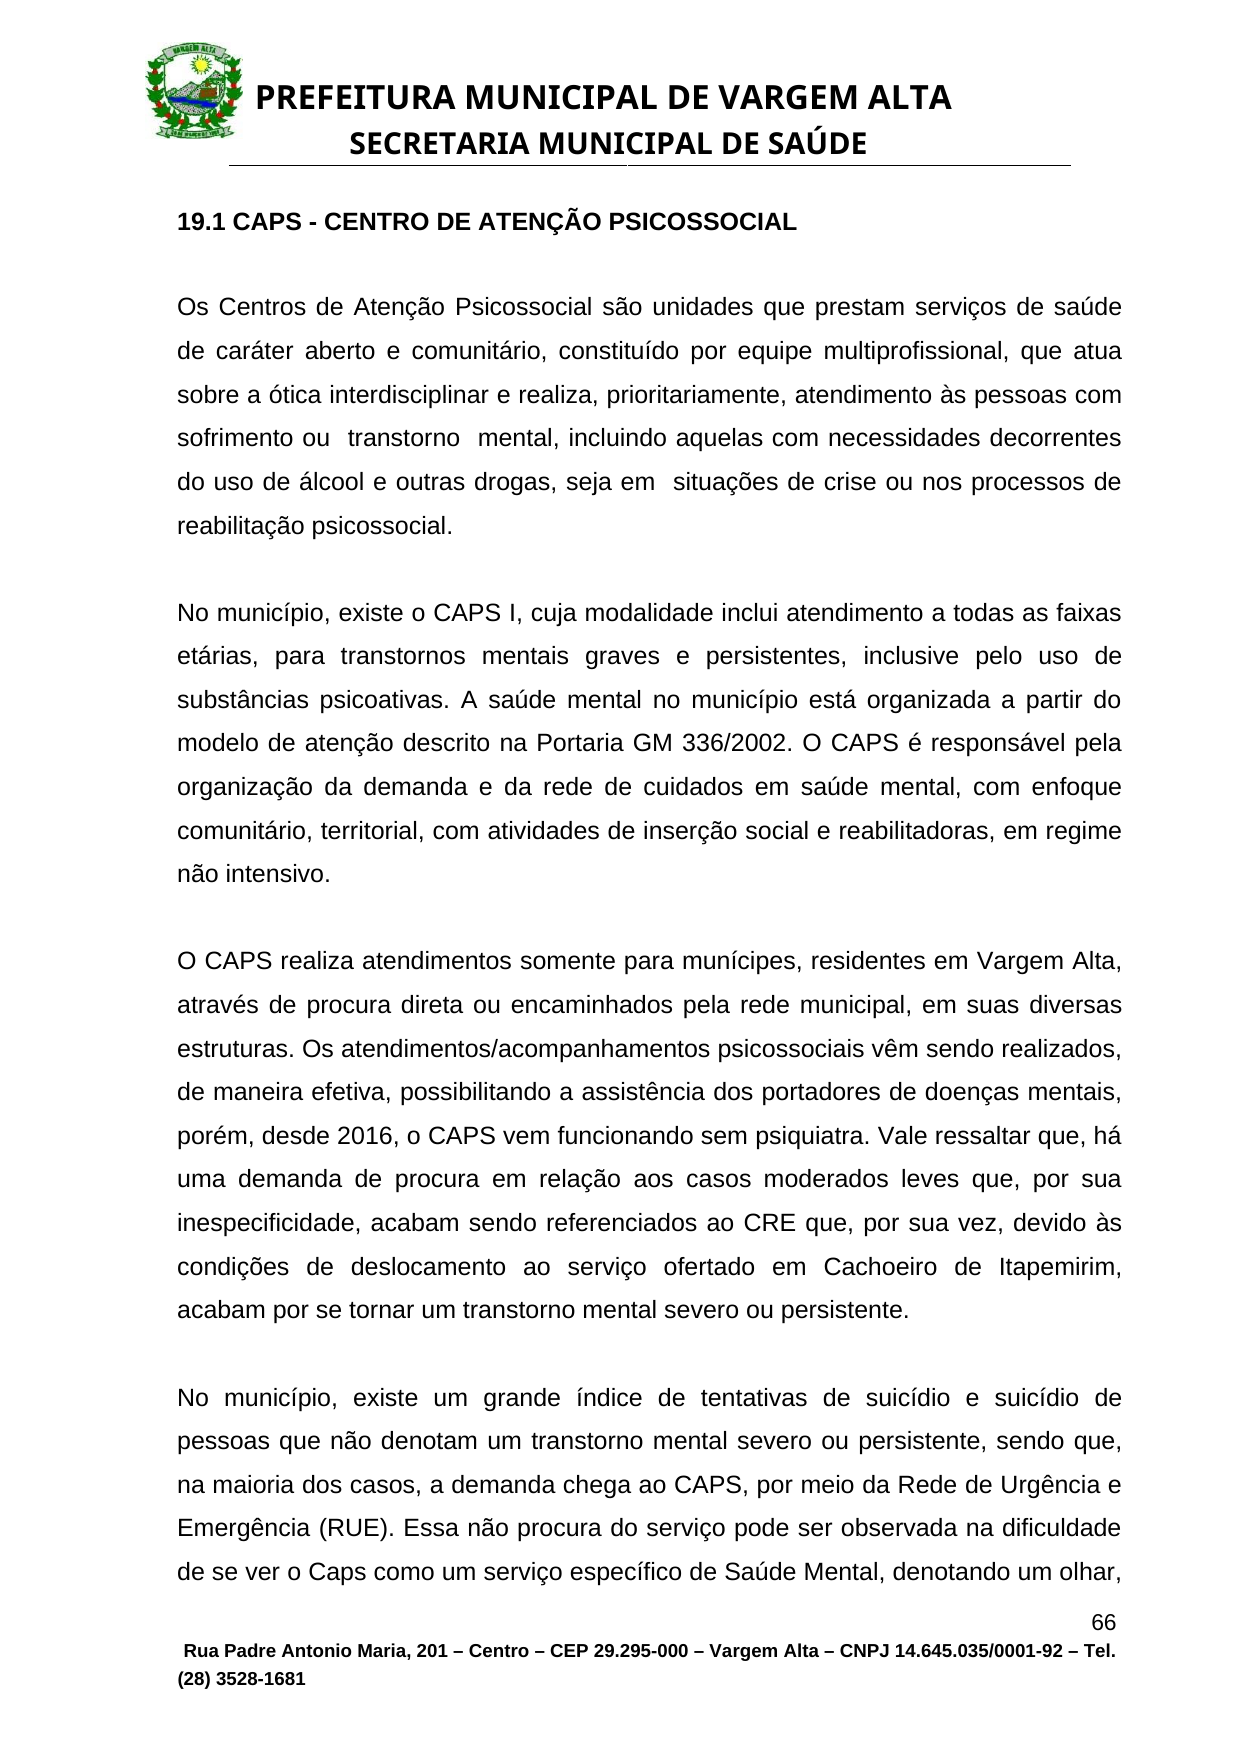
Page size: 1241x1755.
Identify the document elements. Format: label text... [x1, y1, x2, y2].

text No município, existe um grande índice de tentativas de suicídio e suicídio de pessoas que não denotam um transtorno mental severo ou persistente, sendo que, na maioria dos casos, a demanda chega ao CAPS, por meio da Rede de Urgência e Emergência (RUE). Essa não procura do serviço pode ser observada na dificuldade de se ver o Caps como um serviço específico de Saúde Mental, denotando um olhar, [177, 1382, 1123, 1586]
text No município, existe o CAPS I, cuja modalidade inclui atendimento a todas as faixas etárias, para transtornos mentais graves e persistentes, inclusive pelo uso de substâncias psicoativas. A saúde mental no município está organizada a partir do modelo de atenção descrito na Portaria GM 336/2002. O CAPS é responsável pela organização da demanda e da rede de cuidados em saúde mental, com enfoque comunitário, territorial, com atividades de inserção social e reabilitadoras, em regime não intensivo. [177, 597, 1123, 888]
text O CAPS realiza atendimentos somente para munícipes, residentes em Vargem Alta, através de procura direta ou encaminhados pela rede municipal, em suas diversas estruturas. Os atendimentos/acompanhamentos psicossociais vêm sendo realizados, de maneira efetiva, possibilitando a assistência dos portadores de doenças mentais, porém, desde 2016, o CAPS vem funcionando sem psiquiatra. Vale ressaltar que, há uma demanda de procura em relação aos casos moderados leves que, por sua inespecificidade, acabam sendo referenciados ao CRE que, por sua vez, devido às condições de deslocamento ao serviço ofertado em Cachoeiro de Itapemirim, acabam por se tornar um transtorno mental severo ou persistente. [177, 946, 1123, 1324]
subtitle 19.1 CAPS - CENTRO DE ATENÇÃO PSICOSSOCIAL [177, 207, 1130, 236]
text Os Centros de Atenção Psicossocial são unidades que prestam serviços de saúde de caráter aberto e comunitário, constituído por equipe multiprofissional, que atua sobre a ótica interdisciplinar e realiza, prioritariamente, atendimento às pessoas com sofrimento ou transtorno mental, incluindo aquelas com necessidades decorrentes do uso de álcool e outras drogas, seja em situações de crise ou nos processos de reabilitação psicossocial. [177, 292, 1123, 539]
